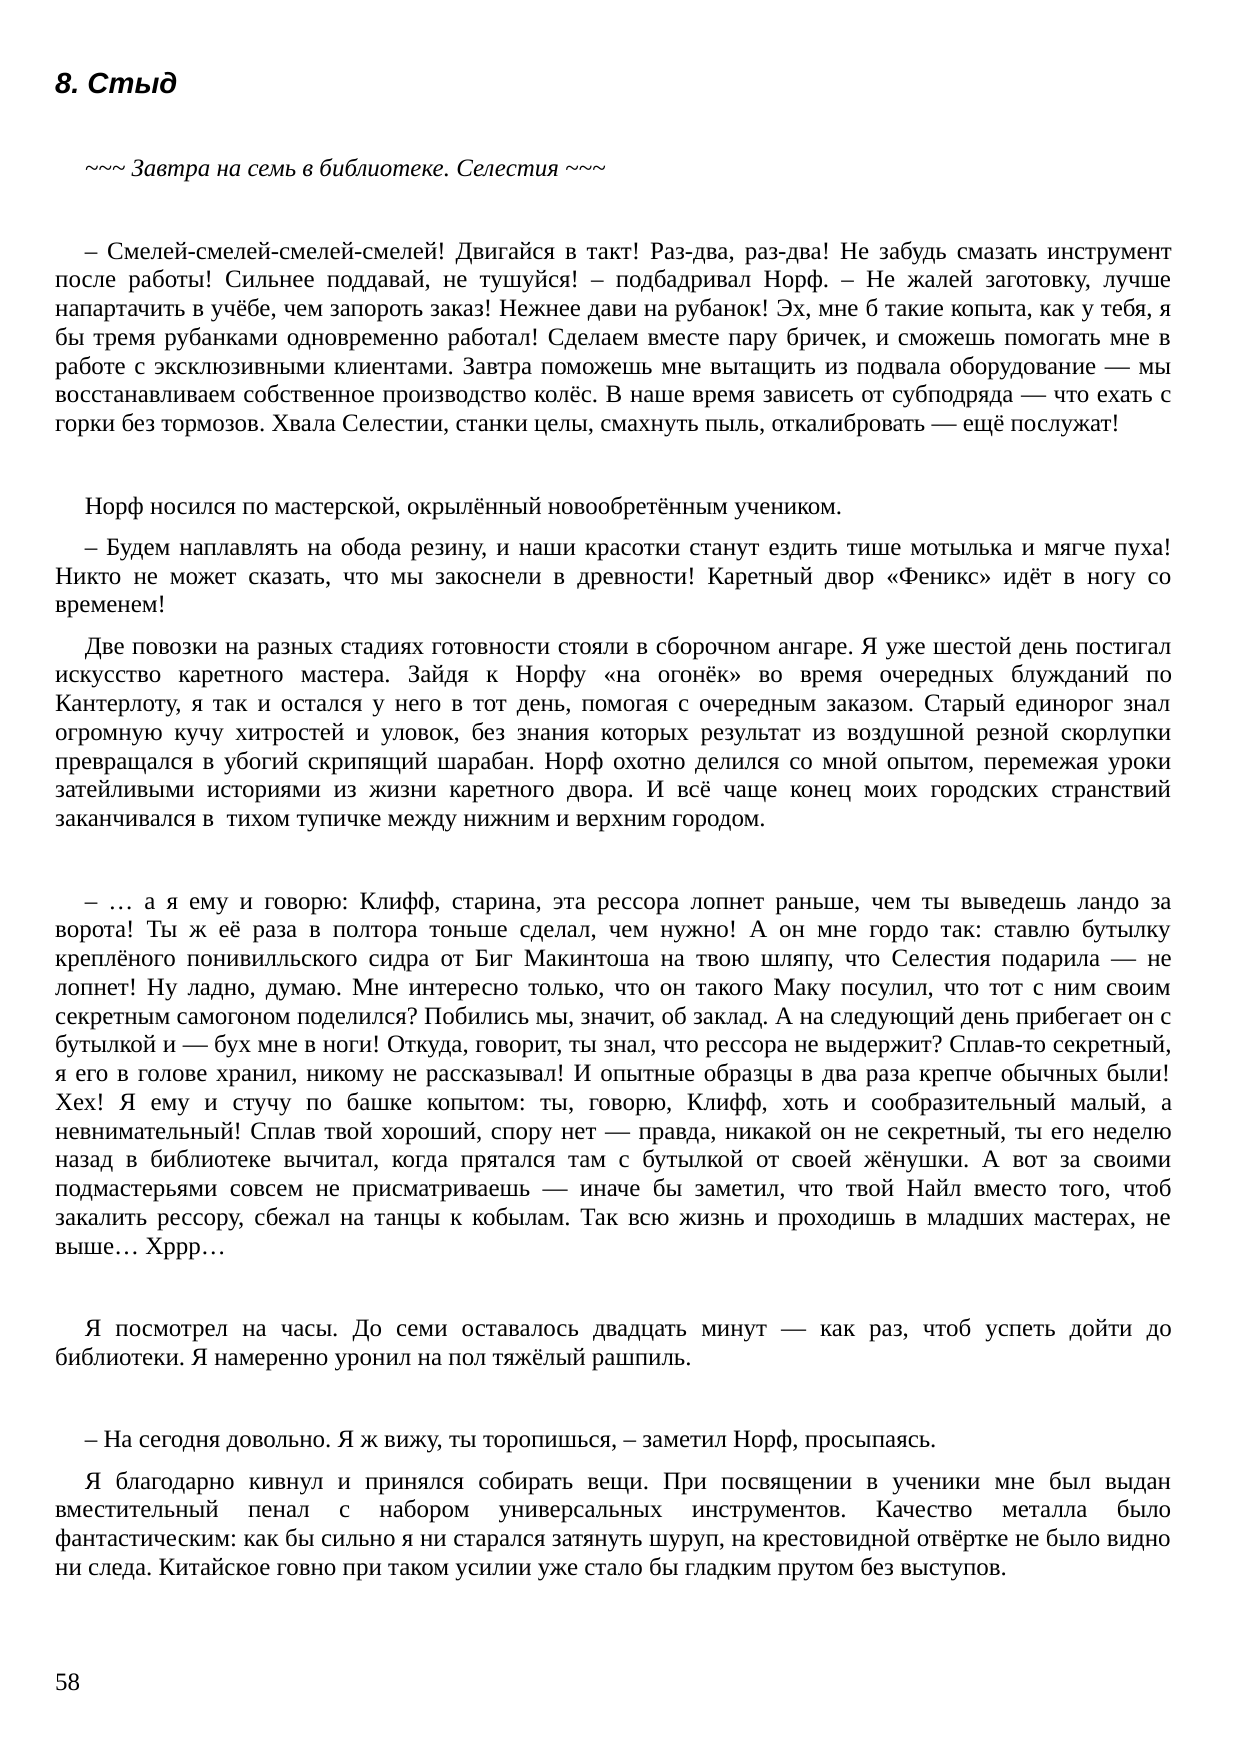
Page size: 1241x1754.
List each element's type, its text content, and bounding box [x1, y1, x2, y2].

text Норф носился по мастерской, окрылённый новообретённым учеником. [55, 491, 1173, 519]
text Я посмотрел на часы. До семи оставалось двадцать минут — как раз, чтоб успеть дойти до библиотеки. Я намеренно уронил на пол тяжёлый рашпиль. [55, 1313, 1173, 1371]
text – Смелей-смелей-смелей-смелей! Двигайся в такт! Раз-два, раз-два! Не забудь смазать инструмент после работы! Сильнее поддавай, не тушуйся! – подбадривал Норф. – Не жалей заготовку, лучше напартачить в учёбе, чем запороть заказ! Нежнее дави на рубанок! Эх, мне б такие копыта, как у тебя, я бы тремя рубанками одновременно работал! Сделаем вместе пару бричек, и сможешь помогать мне в работе с эксклюзивными клиентами. Завтра поможешь мне вытащить из подвала оборудование — мы восстанавливаем собственное производство колёс. В наше время зависеть от субподряда — что ехать с горки без тормозов. Хвала Селестии, станки целы, смахнуть пыль, откалибровать — ещё послужат! [55, 236, 1173, 437]
text Две повозки на разных стадиях готовности стояли в сборочном ангаре. Я уже шестой день постигал искусство каретного мастера. Зайдя к Норфу «на огонёк» во время очередных блужданий по Кантерлоту, я так и остался у него в тот день, помогая с очередным заказом. Старый единорог знал огромную кучу хитростей и уловок, без знания которых результат из воздушной резной скорлупки превращался в убогий скрипящий шарабан. Норф охотно делился со мной опытом, перемежая уроки затейливыми историями из жизни каретного двора. И всё чаще конец моих городских странствий заканчивался в тихом тупичке между нижним и верхним городом. [55, 631, 1173, 832]
text – Будем наплавлять на обода резину, и наши красотки станут ездить тише мотылька и мягче пуха! Никто не может сказать, что мы закоснели в древности! Каретный двор «Феникс» идёт в ногу со временем! [55, 532, 1173, 618]
subtitle 8. Стыд [55, 66, 1173, 99]
text – … а я ему и говорю: Клифф, старина, эта рессора лопнет раньше, чем ты выведешь ландо за ворота! Ты ж её раза в полтора тоньше сделал, чем нужно! А он мне гордо так: ставлю бутылку креплёного понивилльского сидра от Биг Макинтоша на твою шляпу, что Селестия подарила — не лопнет! Ну ладно, думаю. Мне интересно только, что он такого Маку посулил, что тот с ним своим секретным самогоном поделился? Побились мы, значит, об заклад. А на следующий день прибегает он с бутылкой и — бух мне в ноги! Откуда, говорит, ты знал, что рессора не выдержит? Сплав-то секретный, я его в голове хранил, никому не рассказывал! И опытные образцы в два раза крепче обычных были! Хех! Я ему и стучу по башке копытом: ты, говорю, Клифф, хоть и сообразительный малый, а невнимательный! Сплав твой хороший, спору нет — правда, никакой он не секретный, ты его неделю назад в библиотеке вычитал, когда прятался там с бутылкой от своей жёнушки. А вот за своими подмастерьями совсем не присматриваешь — иначе бы заметил, что твой Найл вместо того, чтоб закалить рессору, сбежал на танцы к кобылам. Так всю жизнь и проходишь в младших мастерах, не выше… Хррр… [55, 886, 1173, 1259]
text Я благодарно кивнул и принялся собирать вещи. При посвящении в ученики мне был выдан вместительный пенал с набором универсальных инструментов. Качество металла было фантастическим: как бы сильно я ни старался затянуть шуруп, на крестовидной отвёртке не было видно ни следа. Китайское говно при таком усилии уже стало бы гладким прутом без выступов. [55, 1466, 1173, 1581]
text – На сегодня довольно. Я ж вижу, ты торопишься, – заметил Норф, просыпаясь. [55, 1424, 1173, 1453]
text ~~~ Завтра на семь в библиотеке. Селестия ~~~ [55, 153, 1173, 182]
